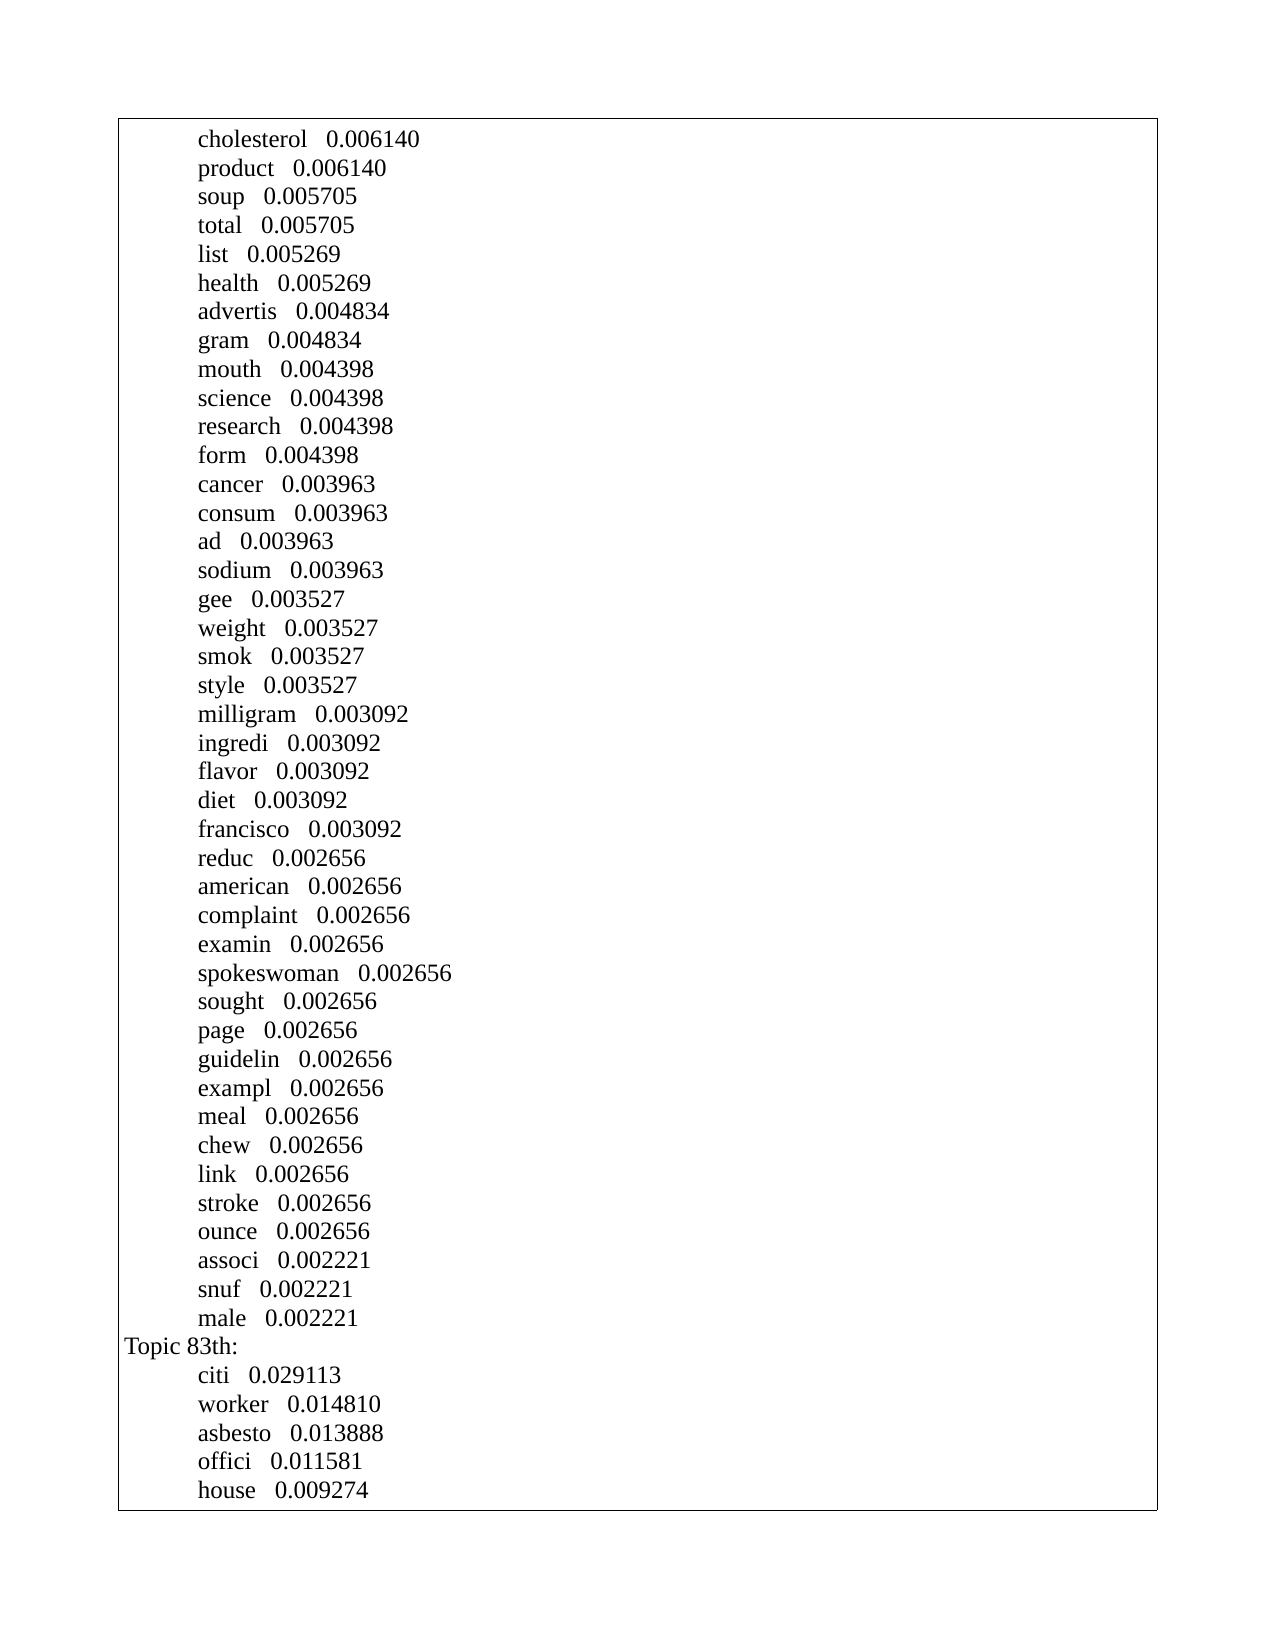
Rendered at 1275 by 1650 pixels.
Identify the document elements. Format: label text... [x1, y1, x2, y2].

table_header cholesterol 0.006140 product 0.006140 soup 0.005705 total 0.005705 list 0.005269 health 0.005269 advertis 0.004834 gram 0.004834 mouth 0.004398 science 0.004398 research 0.004398 form 0.004398 cancer 0.003963 consum 0.003963 ad 0.003963 sodium 0.003963 gee 0.003527 weight 0.003527 smok 0.003527 style 0.003527 milligram 0.003092 ingredi 0.003092 flavor 0.003092 diet 0.003092 francisco 0.003092 reduc 0.002656 american 0.002656 complaint 0.002656 examin 0.002656 spokeswoman 0.002656 sought 0.002656 page 0.002656 guidelin 0.002656 exampl 0.002656 meal 0.002656 chew 0.002656 link 0.002656 stroke 0.002656 ounce 0.002656 associ 0.002221 snuf 0.002221 male 0.002221 Topic 83th: citi 0.029113 worker 0.014810 asbesto 0.013888 offici 0.011581 house 0.009274 [119, 119, 1157, 1510]
